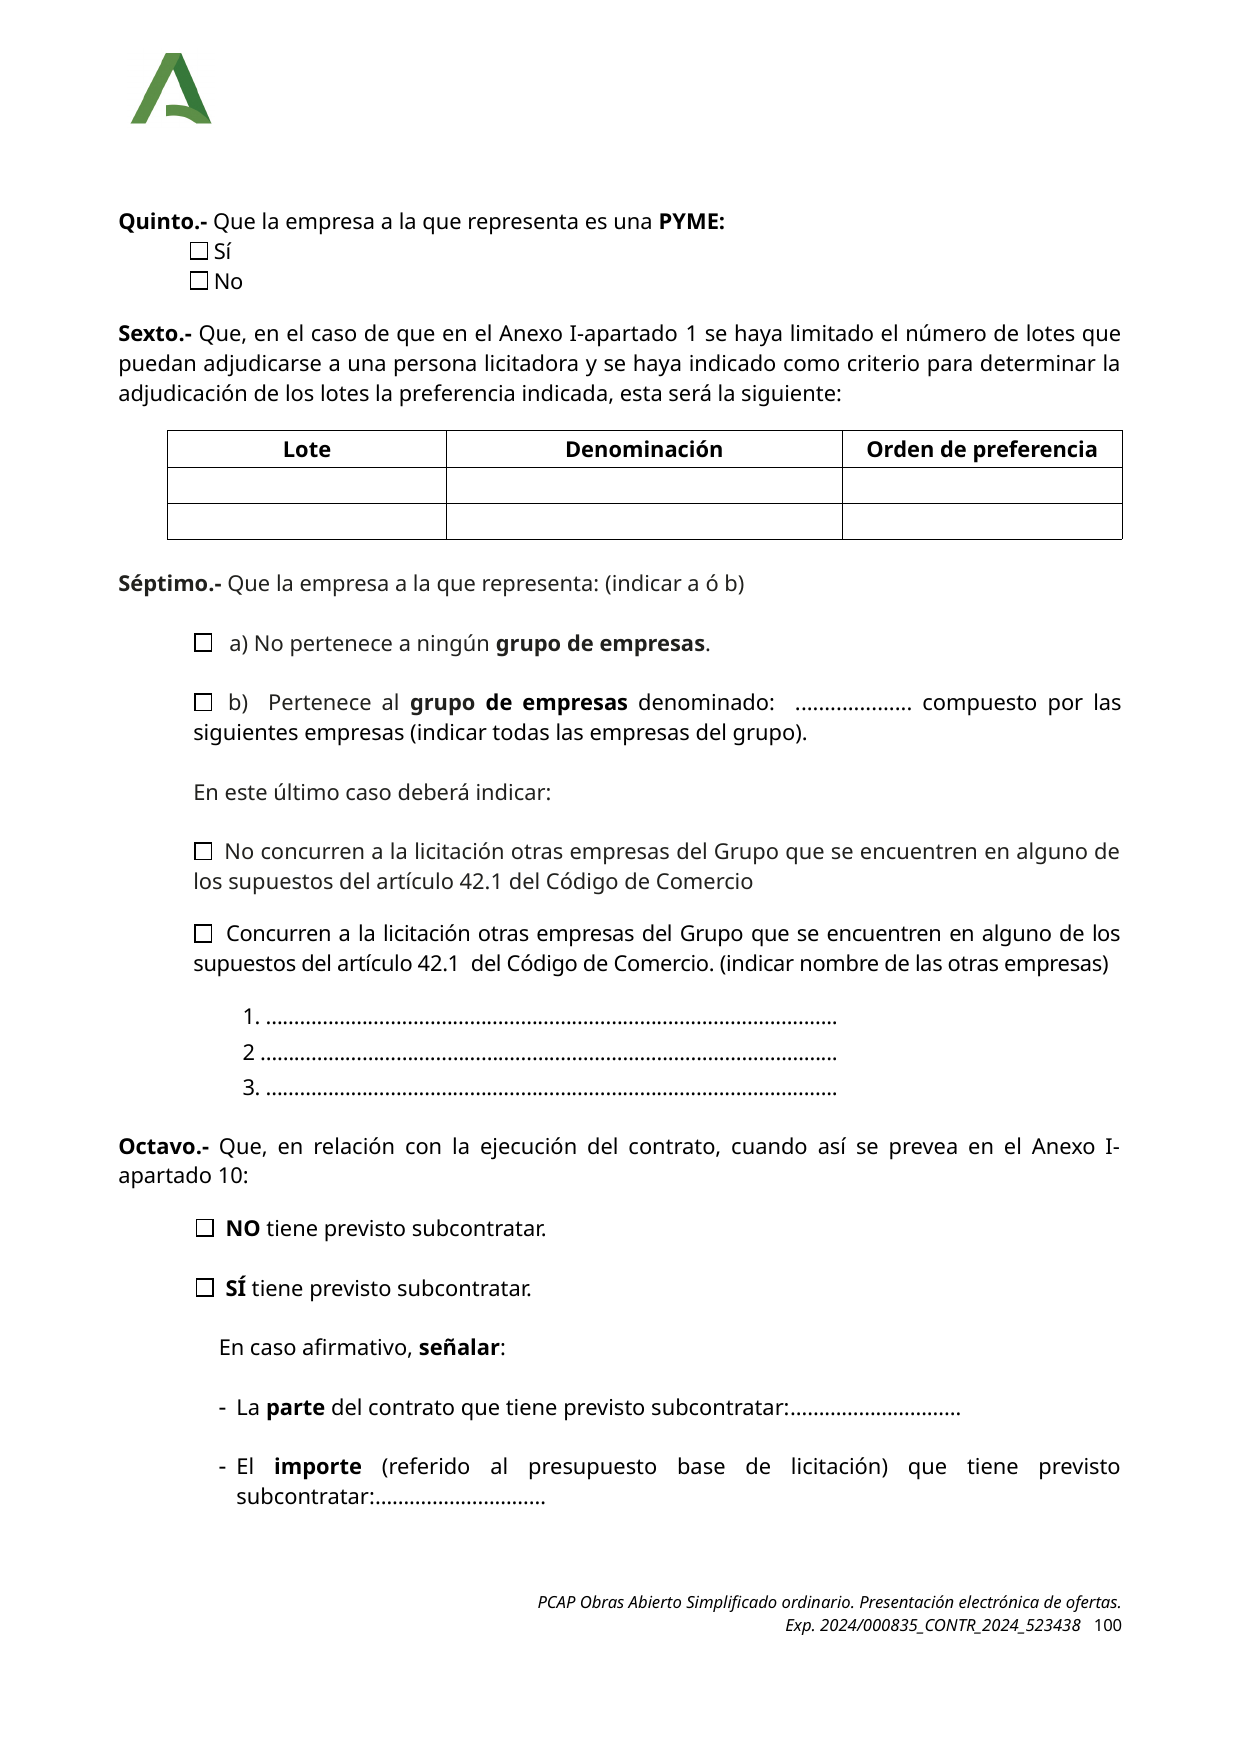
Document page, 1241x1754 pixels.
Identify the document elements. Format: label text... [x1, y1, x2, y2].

list Séptimo.- Que la empresa a la que representa: (indicar a ó b) [118, 568, 1122, 598]
picture [127, 48, 216, 128]
list La parte del contrato que tiene previsto subcontratar:………………………… [218, 1392, 1122, 1421]
list En este último caso deberá indicar: [156, 777, 1122, 806]
list Octavo.- Que, en relación con la ejecución del contrato, cuando así se prevea en el Anexo I-apartado 10: [118, 1131, 1122, 1190]
list 3. ……………………………………………………………………………………….. [242, 1072, 1122, 1102]
table_cell [447, 504, 842, 539]
list Concurren a la licitación otras empresas del Grupo que se encuentren en alguno de los supuestos del artículo 42.1 del Código de Comercio. (indicar nombre de las otras empresas) [156, 918, 1122, 978]
text Sexto.- Que, en el caso de que en el Anexo I-apartado 1 se haya limitado el número de lotes que puedan adjudicarse a una persona licitadora y se haya indicado como criterio para determinar la adjudicación de los lotes la preferencia indicada, esta será la siguiente: [118, 318, 1122, 408]
text Sí [189, 236, 1122, 266]
list No concurren a la licitación otras empresas del Grupo que se encuentren en alguno de los supuestos del artículo 42.1 del Código de Comercio [156, 836, 1122, 896]
list b) Pertenece al grupo de empresas denominado: .................... compuesto por las siguientes empresas (indicar todas las empresas del grupo). [156, 687, 1122, 747]
text Quinto.- Que la empresa a la que representa es una PYME: [118, 206, 1122, 236]
table_header Orden de preferencia [843, 431, 1122, 466]
table_cell [447, 468, 842, 503]
table_cell [168, 504, 446, 539]
table_header Denominación [447, 431, 842, 466]
table_cell [168, 468, 446, 503]
text En caso afirmativo, señalar: [159, 1332, 1122, 1362]
table_header Lote [168, 431, 446, 466]
text 1. ……………………………………………………………………………………….. [242, 1001, 1122, 1031]
list a) No pertenece a ningún grupo de empresas. [156, 628, 1122, 657]
text SÍ tiene previsto subcontratar. [195, 1272, 1122, 1302]
list El importe (referido al presupuesto base de licitación) que tiene previsto subcontratar:………………………… [218, 1451, 1122, 1511]
table_cell [843, 468, 1122, 503]
text No [189, 266, 1122, 296]
table_cell [843, 504, 1122, 539]
text NO tiene previsto subcontratar. [195, 1213, 1122, 1243]
text 2 ………………………………………………………………………………………... [242, 1036, 1122, 1066]
